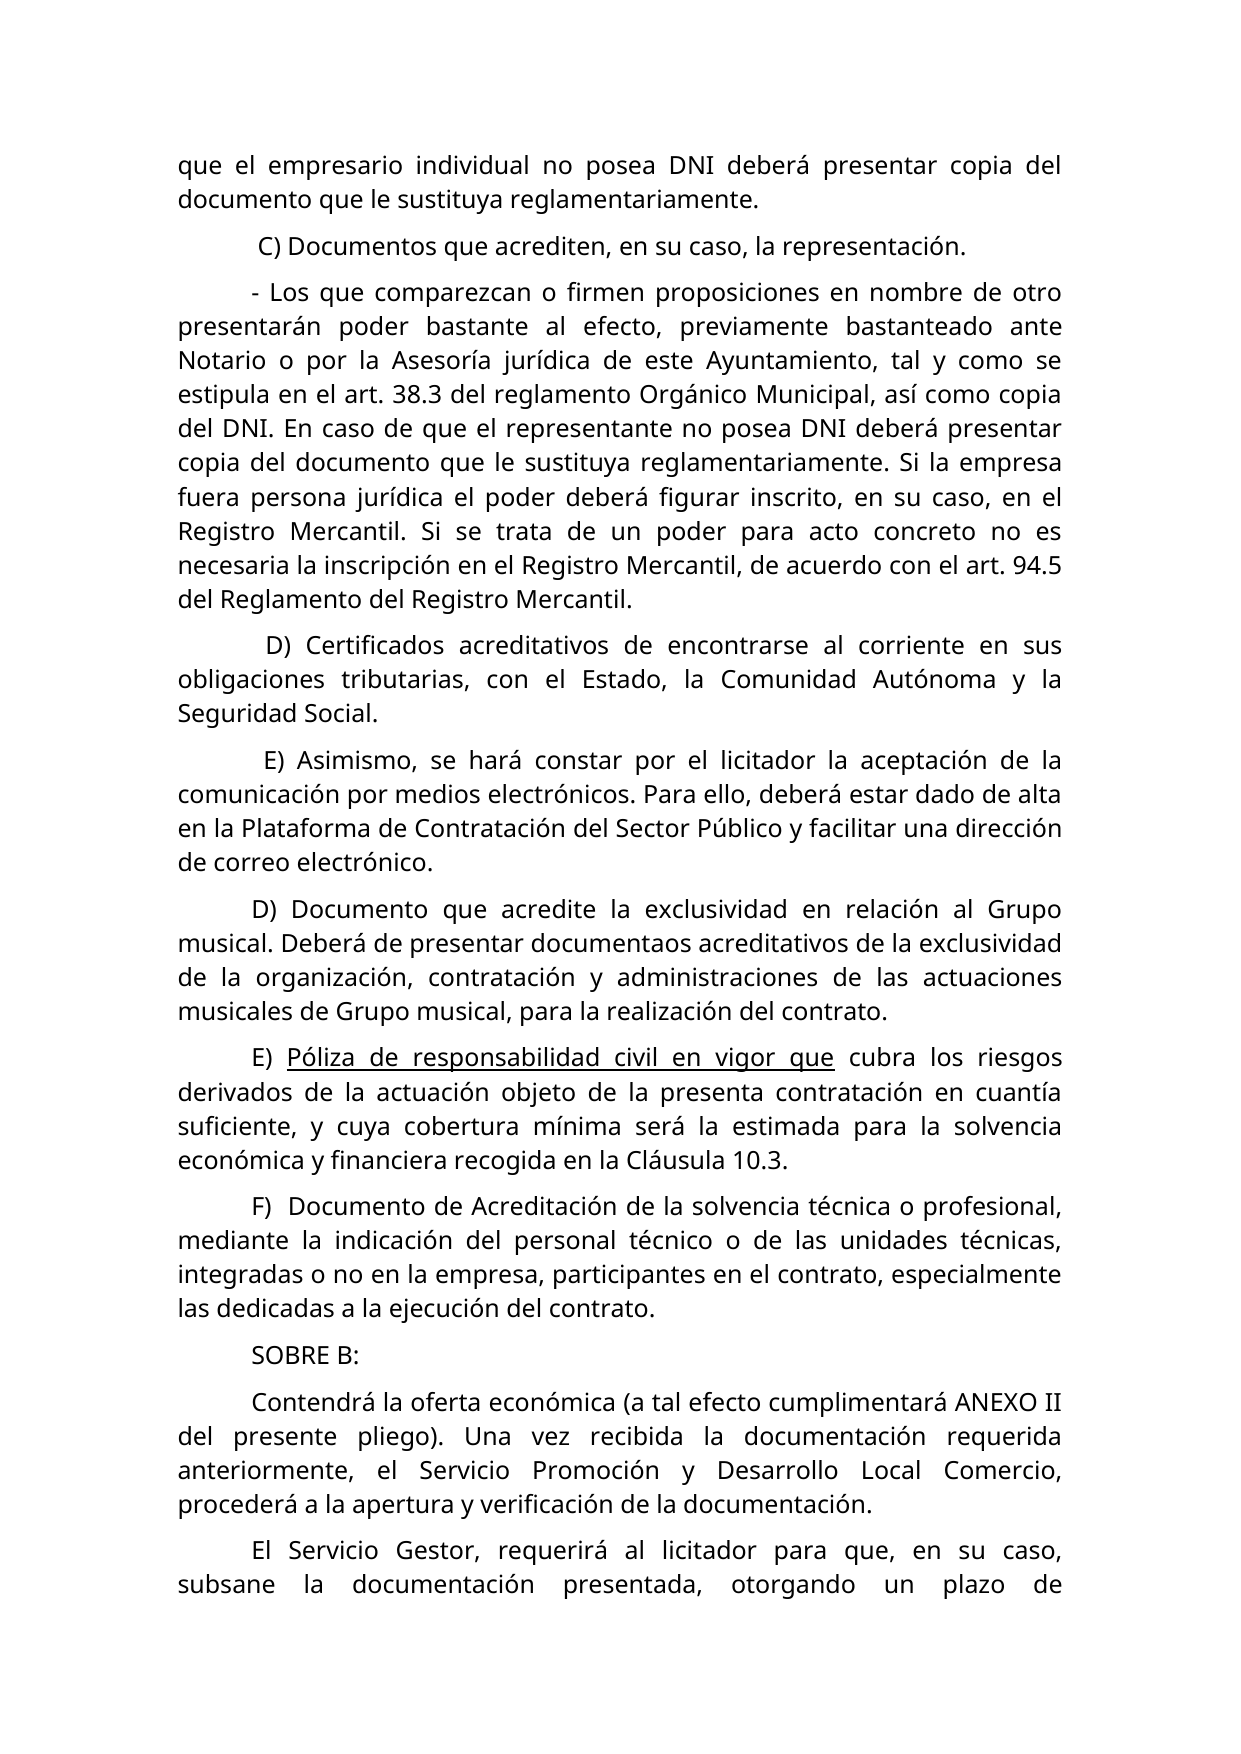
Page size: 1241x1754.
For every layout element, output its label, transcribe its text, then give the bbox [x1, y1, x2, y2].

text que el empresario individual no posea DNI deberá presentar copia del documento que le sustituya reglamentariamente. [177, 148, 1063, 216]
text C) Documentos que acrediten, en su caso, la representación. [177, 228, 1063, 262]
text E) Asimismo, se hará constar por el licitador la aceptación de la comunicación por medios electrónicos. Para ello, deberá estar dado de alta en la Plataforma de Contratación del Sector Público y facilitar una dirección de correo electrónico. [177, 743, 1063, 879]
text - Los que comparezcan o firmen proposiciones en nombre de otro presentarán poder bastante al efecto, previamente bastanteado ante Notario o por la Asesoría jurídica de este Ayuntamiento, tal y como se estipula en el art. 38.3 del reglamento Orgánico Municipal, así como copia del DNI. En caso de que el representante no posea DNI deberá presentar copia del documento que le sustituya reglamentariamente. Si la empresa fuera persona jurídica el poder deberá figurar inscrito, en su caso, en el Registro Mercantil. Si se trata de un poder para acto concreto no es necesaria la inscripción en el Registro Mercantil, de acuerdo con el art. 94.5 del Reglamento del Registro Mercantil. [177, 275, 1063, 615]
text SOBRE B: [177, 1338, 1063, 1372]
text El Servicio Gestor, requerirá al licitador para que, en su caso, subsane la documentación presentada, otorgando un plazo de [177, 1533, 1063, 1601]
text Contendrá la oferta económica (a tal efecto cumplimentará ANEXO II del presente pliego). Una vez recibida la documentación requerida anteriormente, el Servicio Promoción y Desarrollo Local Comercio, procederá a la apertura y verificación de la documentación. [177, 1384, 1063, 1520]
text F) Documento de Acreditación de la solvencia técnica o profesional, mediante la indicación del personal técnico o de las unidades técnicas, integradas o no en la empresa, participantes en el contrato, especialmente las dedicadas a la ejecución del contrato. [177, 1189, 1063, 1325]
text D) Certificados acreditativos de encontrarse al corriente en sus obligaciones tributarias, con el Estado, la Comunidad Autónoma y la Seguridad Social. [177, 628, 1063, 730]
text E) Póliza de responsabilidad civil en vigor que cubra los riesgos derivados de la actuación objeto de la presenta contratación en cuantía suficiente, y cuya cobertura mínima será la estimada para la solvencia económica y financiera recogida en la Cláusula 10.3. [177, 1040, 1063, 1176]
text D) Documento que acredite la exclusividad en relación al Grupo musical. Deberá de presentar documentaos acreditativos de la exclusividad de la organización, contratación y administraciones de las actuaciones musicales de Grupo musical, para la realización del contrato. [177, 891, 1063, 1028]
